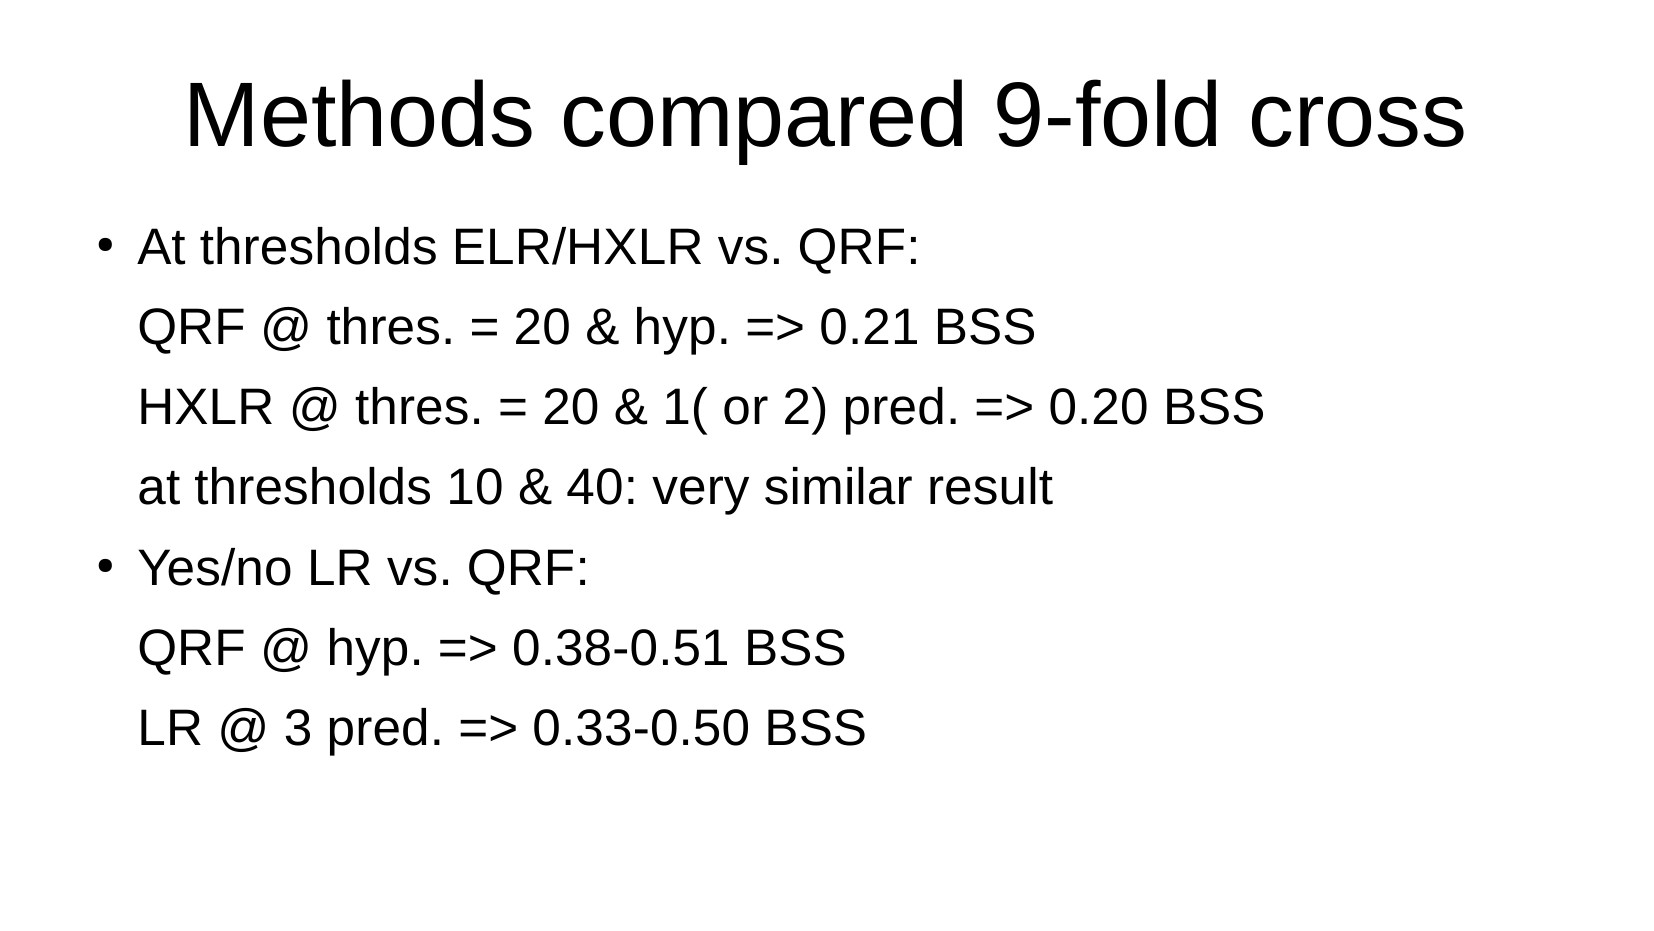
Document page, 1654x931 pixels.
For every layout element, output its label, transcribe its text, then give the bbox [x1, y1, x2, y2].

title Methods compared 9-fold cross [82, 37, 1571, 193]
list At thresholds ELR/HXLR vs. QRF: QRF @ thres. = 20 & hyp. => 0.21 BSS HXLR @ thres. = 20 & 1( or 2) pred. => 0.20 BSS at thresholds 10 & 40: very similar result Yes/no LR vs. QRF: QRF @ hyp. => 0.38-0.51 BSS LR @ 3 pred. => 0.33-0.50 BSS [82, 217, 1571, 758]
